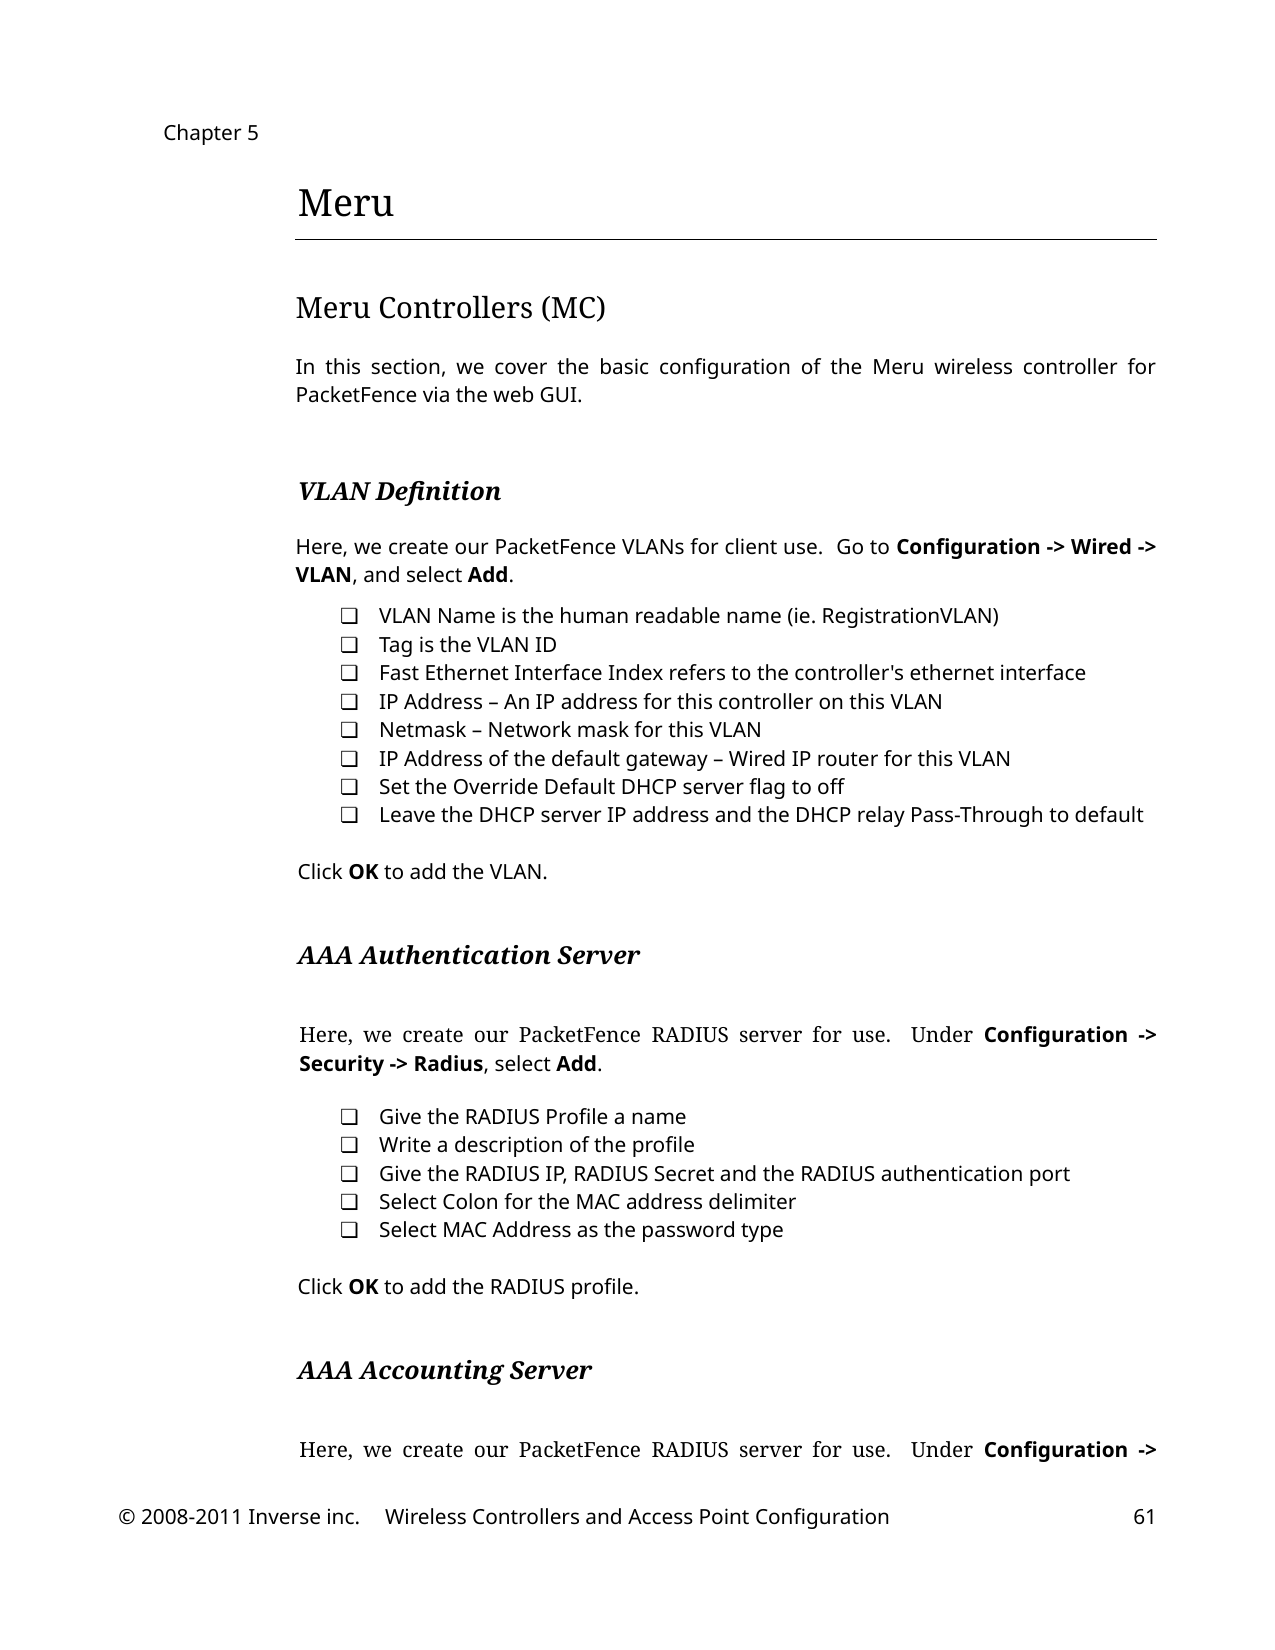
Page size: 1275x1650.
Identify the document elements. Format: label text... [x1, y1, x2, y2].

list ❏ Fast Ethernet Interface Index refers to the controller's ethernet interface [340, 658, 1157, 687]
text Click OK to add the VLAN. [297, 857, 1157, 886]
text In this section, we cover the basic configuration of the Meru wireless controller for PacketFence via the web GUI. [295, 352, 1157, 409]
subtitle AAA Accounting Server [260, 1353, 1157, 1387]
list ❏ Select Colon for the MAC address delimiter [340, 1187, 1157, 1216]
subtitle Meru [295, 176, 1157, 239]
text Here, we create our PacketFence VLANs for client use. Go to Configuration -> Wired -> VLAN, and select Add. [295, 532, 1157, 589]
subtitle Here, we create our PacketFence RADIUS server for use. Under Configuration -> [299, 1435, 1157, 1464]
list ❏ IP Address – An IP address for this controller on this VLAN [340, 687, 1157, 715]
list ❏ Tag is the VLAN ID [340, 630, 1157, 658]
subtitle Here, we create our PacketFence RADIUS server for use. Under Configuration -> Security -> Radius, select Add. [299, 1020, 1157, 1077]
subtitle Meru Controllers (MC) [295, 288, 1157, 327]
list ❏ Write a description of the profile [340, 1130, 1157, 1159]
subtitle AAA Authentication Server [260, 938, 1157, 972]
list ❏ Give the RADIUS IP, RADIUS Secret and the RADIUS authentication port [340, 1159, 1157, 1187]
list ❏ Set the Override Default DHCP server flag to off [340, 772, 1157, 801]
subtitle VLAN Definition [260, 474, 1157, 507]
list ❏ Select MAC Address as the password type [340, 1216, 1157, 1244]
list ❏ Give the RADIUS Profile a name [340, 1102, 1157, 1130]
list ❏ VLAN Name is the human readable name (ie. RegistrationVLAN) [340, 602, 1157, 630]
list ❏ IP Address of the default gateway – Wired IP router for this VLAN [340, 744, 1157, 772]
list ❏ Leave the DHCP server IP address and the DHCP relay Pass-Through to default [340, 801, 1157, 829]
list ❏ Netmask – Network mask for this VLAN [340, 715, 1157, 744]
text Click OK to add the RADIUS profile. [297, 1272, 1157, 1301]
